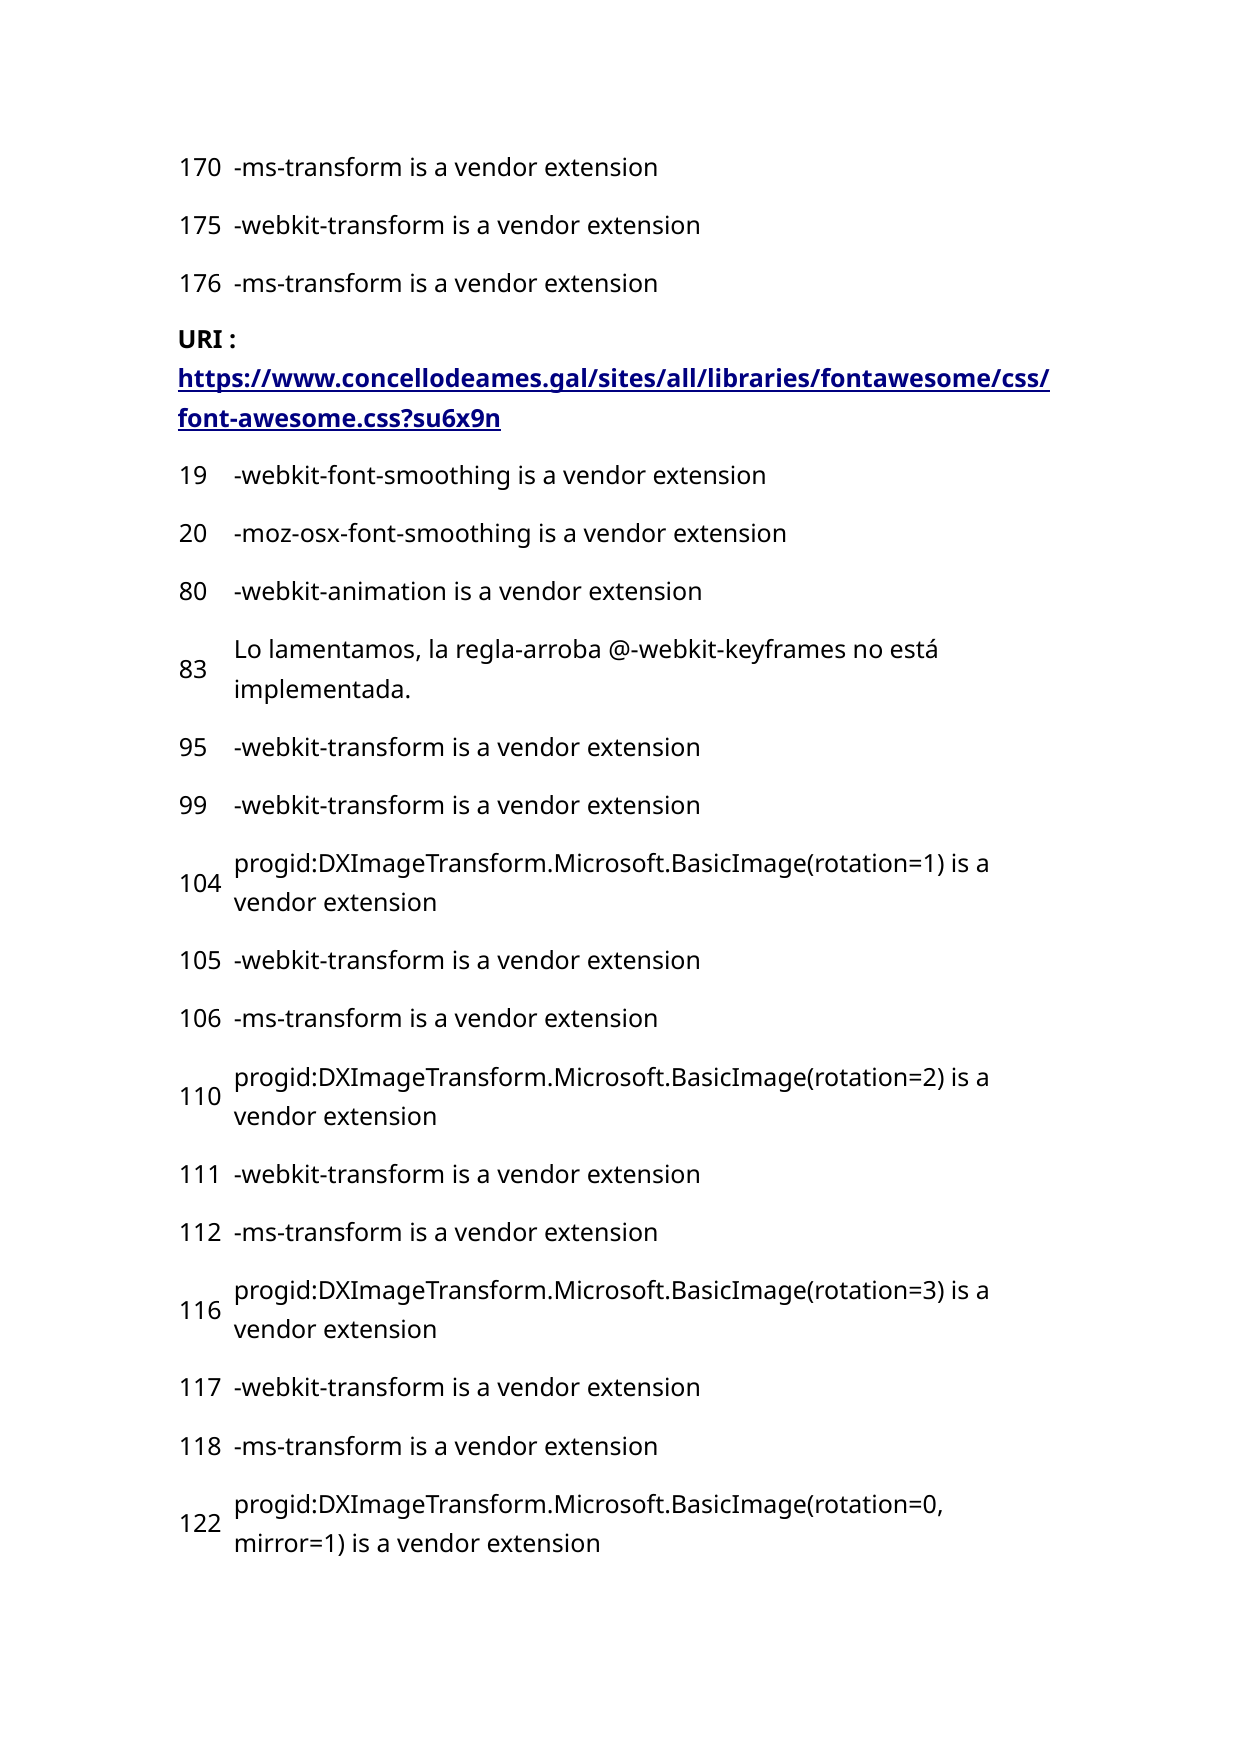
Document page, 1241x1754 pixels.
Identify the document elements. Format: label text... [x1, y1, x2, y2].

table_cell [225, 728, 232, 786]
table_cell 83 [177, 631, 225, 728]
table_cell Lo lamentamos, la regla-arroba @-webkit-keyframes no está implementada. [232, 631, 1063, 728]
table_cell [225, 844, 232, 941]
table_cell -webkit-transform is a vendor extension [232, 1155, 1063, 1213]
table_cell 105 [177, 941, 225, 999]
table_header [225, 456, 232, 514]
table_cell [225, 148, 232, 206]
table_cell 106 [177, 1000, 225, 1058]
table_cell [225, 1000, 232, 1058]
table_cell -ms-transform is a vendor extension [232, 1213, 1063, 1271]
table_cell [225, 1369, 232, 1427]
table_cell 112 [177, 1213, 225, 1271]
table_cell -ms-transform is a vendor extension [232, 264, 919, 322]
table_cell -webkit-transform is a vendor extension [232, 786, 1063, 844]
table_cell 99 [177, 786, 225, 844]
table_cell [225, 514, 232, 572]
table_cell 118 [177, 1427, 225, 1485]
table_cell 170 [177, 148, 225, 206]
table_cell 111 [177, 1155, 225, 1213]
table_cell -ms-transform is a vendor extension [232, 148, 919, 206]
table_cell [225, 573, 232, 631]
table_cell 95 [177, 728, 225, 786]
table_cell [225, 1155, 232, 1213]
table_cell progid:DXImageTransform.Microsoft.BasicImage(rotation=3) is a vendor extension [232, 1271, 1063, 1368]
table_cell 116 [177, 1271, 225, 1368]
table_cell [225, 631, 232, 728]
table_cell -ms-transform is a vendor extension [232, 1427, 1063, 1485]
table_cell progid:DXImageTransform.Microsoft.BasicImage(rotation=2) is a vendor extension [232, 1058, 1063, 1155]
table_cell [225, 941, 232, 999]
text URI : https://www.concellodeames.gal/sites/all/libraries/fontawesome/css/font-awesome.css?su6x9n [177, 322, 1063, 434]
table_cell 122 [177, 1485, 225, 1582]
table_cell progid:DXImageTransform.Microsoft.BasicImage(rotation=1) is a vendor extension [232, 844, 1063, 941]
table_cell [225, 1058, 232, 1155]
table_cell [225, 1485, 232, 1582]
table_cell -webkit-transform is a vendor extension [232, 941, 1063, 999]
table_cell 80 [177, 573, 225, 631]
table_cell -webkit-transform is a vendor extension [232, 206, 919, 264]
table_cell -ms-transform is a vendor extension [232, 1000, 1063, 1058]
table_header 19 [177, 456, 225, 514]
table_cell 175 [177, 206, 225, 264]
table_cell 104 [177, 844, 225, 941]
table_cell 117 [177, 1369, 225, 1427]
table_cell progid:DXImageTransform.Microsoft.BasicImage(rotation=0, mirror=1) is a vendor extension [232, 1485, 1063, 1582]
table_cell -webkit-animation is a vendor extension [232, 573, 1063, 631]
table_cell 110 [177, 1058, 225, 1155]
table_cell [225, 264, 232, 322]
table_cell [225, 1427, 232, 1485]
table_cell -moz-osx-font-smoothing is a vendor extension [232, 514, 1063, 572]
table_cell [225, 1213, 232, 1271]
table_cell -webkit-transform is a vendor extension [232, 1369, 1063, 1427]
table_header -webkit-font-smoothing is a vendor extension [232, 456, 1063, 514]
table_cell [225, 206, 232, 264]
table_cell [225, 1271, 232, 1368]
table_cell [225, 786, 232, 844]
table_cell 176 [177, 264, 225, 322]
table_cell -webkit-transform is a vendor extension [232, 728, 1063, 786]
table_cell 20 [177, 514, 225, 572]
